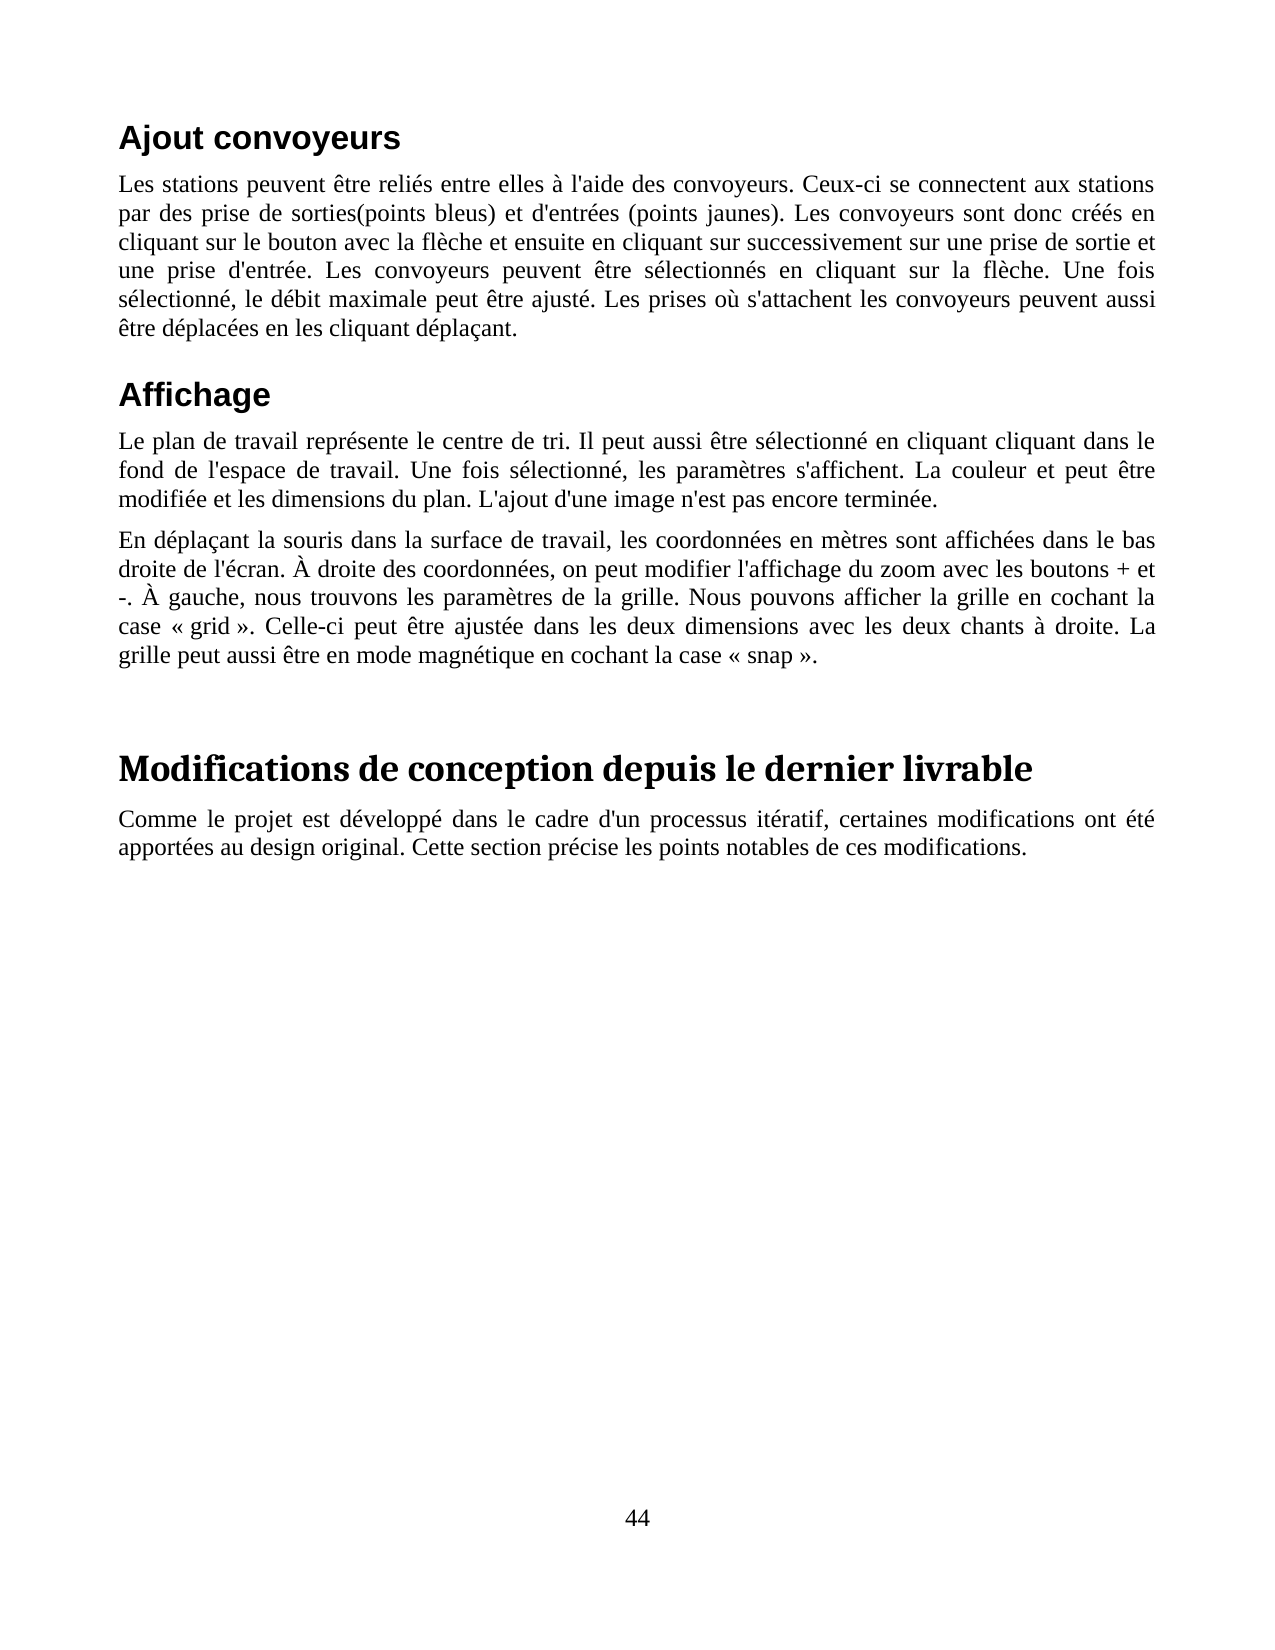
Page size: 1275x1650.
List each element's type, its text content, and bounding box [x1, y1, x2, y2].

text Les stations peuvent être reliés entre elles à l'aide des convoyeurs. Ceux-ci se connectent aux stations par des prise de sorties(points bleus) et d'entrées (points jaunes). Les convoyeurs sont donc créés en cliquant sur le bouton avec la flèche et ensuite en cliquant sur successivement sur une prise de sortie et une prise d'entrée. Les convoyeurs peuvent être sélectionnés en cliquant sur la flèche. Une fois sélectionné, le débit maximale peut être ajusté. Les prises où s'attachent les convoyeurs peuvent aussi être déplacées en les cliquant déplaçant. [118, 169, 1157, 342]
subtitle Affichage [118, 375, 1157, 414]
text En déplaçant la souris dans la surface de travail, les coordonnées en mètres sont affichées dans le bas droite de l'écran. À droite des coordonnées, on peut modifier l'affichage du zoom avec les boutons + et -. À gauche, nous trouvons les paramètres de la grille. Nous pouvons afficher la grille en cochant la case « grid ». Celle-ci peut être ajustée dans les deux dimensions avec les deux chants à droite. La grille peut aussi être en mode magnétique en cochant la case « snap ». [118, 525, 1157, 669]
text Comme le projet est développé dans le cadre d'un processus itératif, certaines modifications ont été apportées au design original. Cette section précise les points notables de ces modifications. [118, 804, 1157, 861]
subtitle Ajout convoyeurs [118, 118, 1157, 157]
subtitle Modifications de conception depuis le dernier livrable [118, 747, 1157, 791]
text Le plan de travail représente le centre de tri. Il peut aussi être sélectionné en cliquant cliquant dans le fond de l'espace de travail. Une fois sélectionné, les paramètres s'affichent. La couleur et peut être modifiée et les dimensions du plan. L'ajout d'une image n'est pas encore terminée. [118, 426, 1157, 512]
